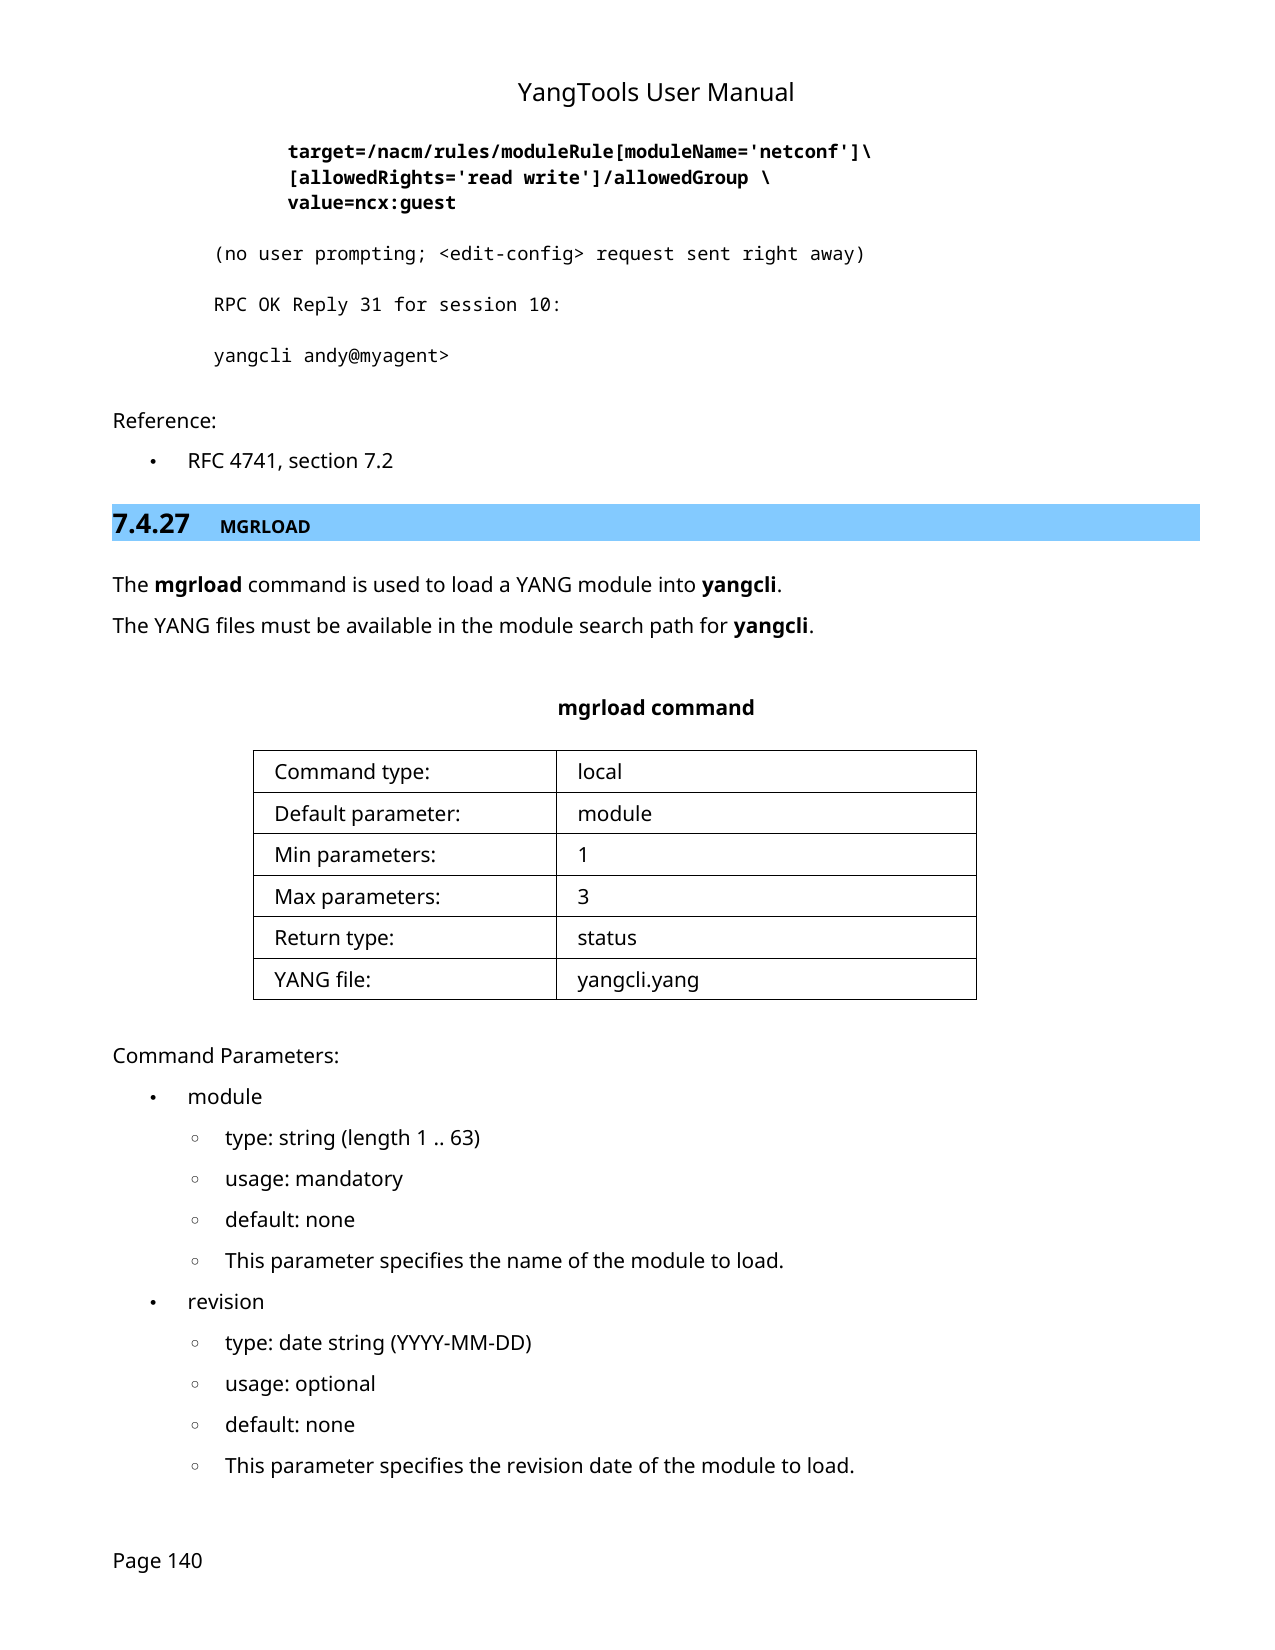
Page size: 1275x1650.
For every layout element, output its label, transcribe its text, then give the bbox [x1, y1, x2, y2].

text The mgrload command is used to load a YANG module into yangcli. [112, 570, 1200, 599]
list default: none [187, 1205, 1200, 1233]
table_cell yangcli.yang [557, 959, 976, 999]
table_header Command type: [254, 751, 556, 792]
list usage: optional [187, 1369, 1200, 1397]
list type: string (length 1 .. 63) [187, 1123, 1200, 1152]
list This parameter specifies the revision date of the module to load. [187, 1451, 1200, 1479]
list RFC 4741, section 7.2 [150, 447, 1200, 475]
table_cell 3 [557, 876, 976, 916]
table_cell status [557, 917, 976, 958]
table_cell module [557, 793, 976, 833]
table_cell Return type: [254, 917, 556, 958]
list revision [150, 1287, 1200, 1315]
text The YANG files must be available in the module search path for yangcli. [112, 611, 1200, 640]
text Reference: [112, 406, 1200, 434]
text Command Parameters: [112, 1041, 1200, 1070]
table_cell Min parameters: [254, 834, 556, 875]
list default: none [187, 1410, 1200, 1438]
table_header local [557, 751, 976, 792]
list usage: mandatory [187, 1164, 1200, 1193]
table_cell Max parameters: [254, 876, 556, 916]
list type: date string (YYYY-MM-DD) [187, 1328, 1200, 1356]
table_cell YANG file: [254, 959, 556, 999]
subtitle mgrload [112, 504, 1200, 541]
list This parameter specifies the name of the module to load. [187, 1246, 1200, 1274]
list module [150, 1082, 1200, 1111]
table_cell 1 [557, 834, 976, 875]
table_cell Default parameter: [254, 793, 556, 833]
text target=/nacm/rules/moduleRule[moduleName='netconf']\ [allowedRights='read write']/allowedGroup \ value=ncx:guest (no user prompting; <edit-config> request sent right away) RPC OK Reply 31 for session 10: yangcli andy@myagent> [139, 138, 1200, 394]
subtitle mgrload command [127, 693, 1185, 722]
